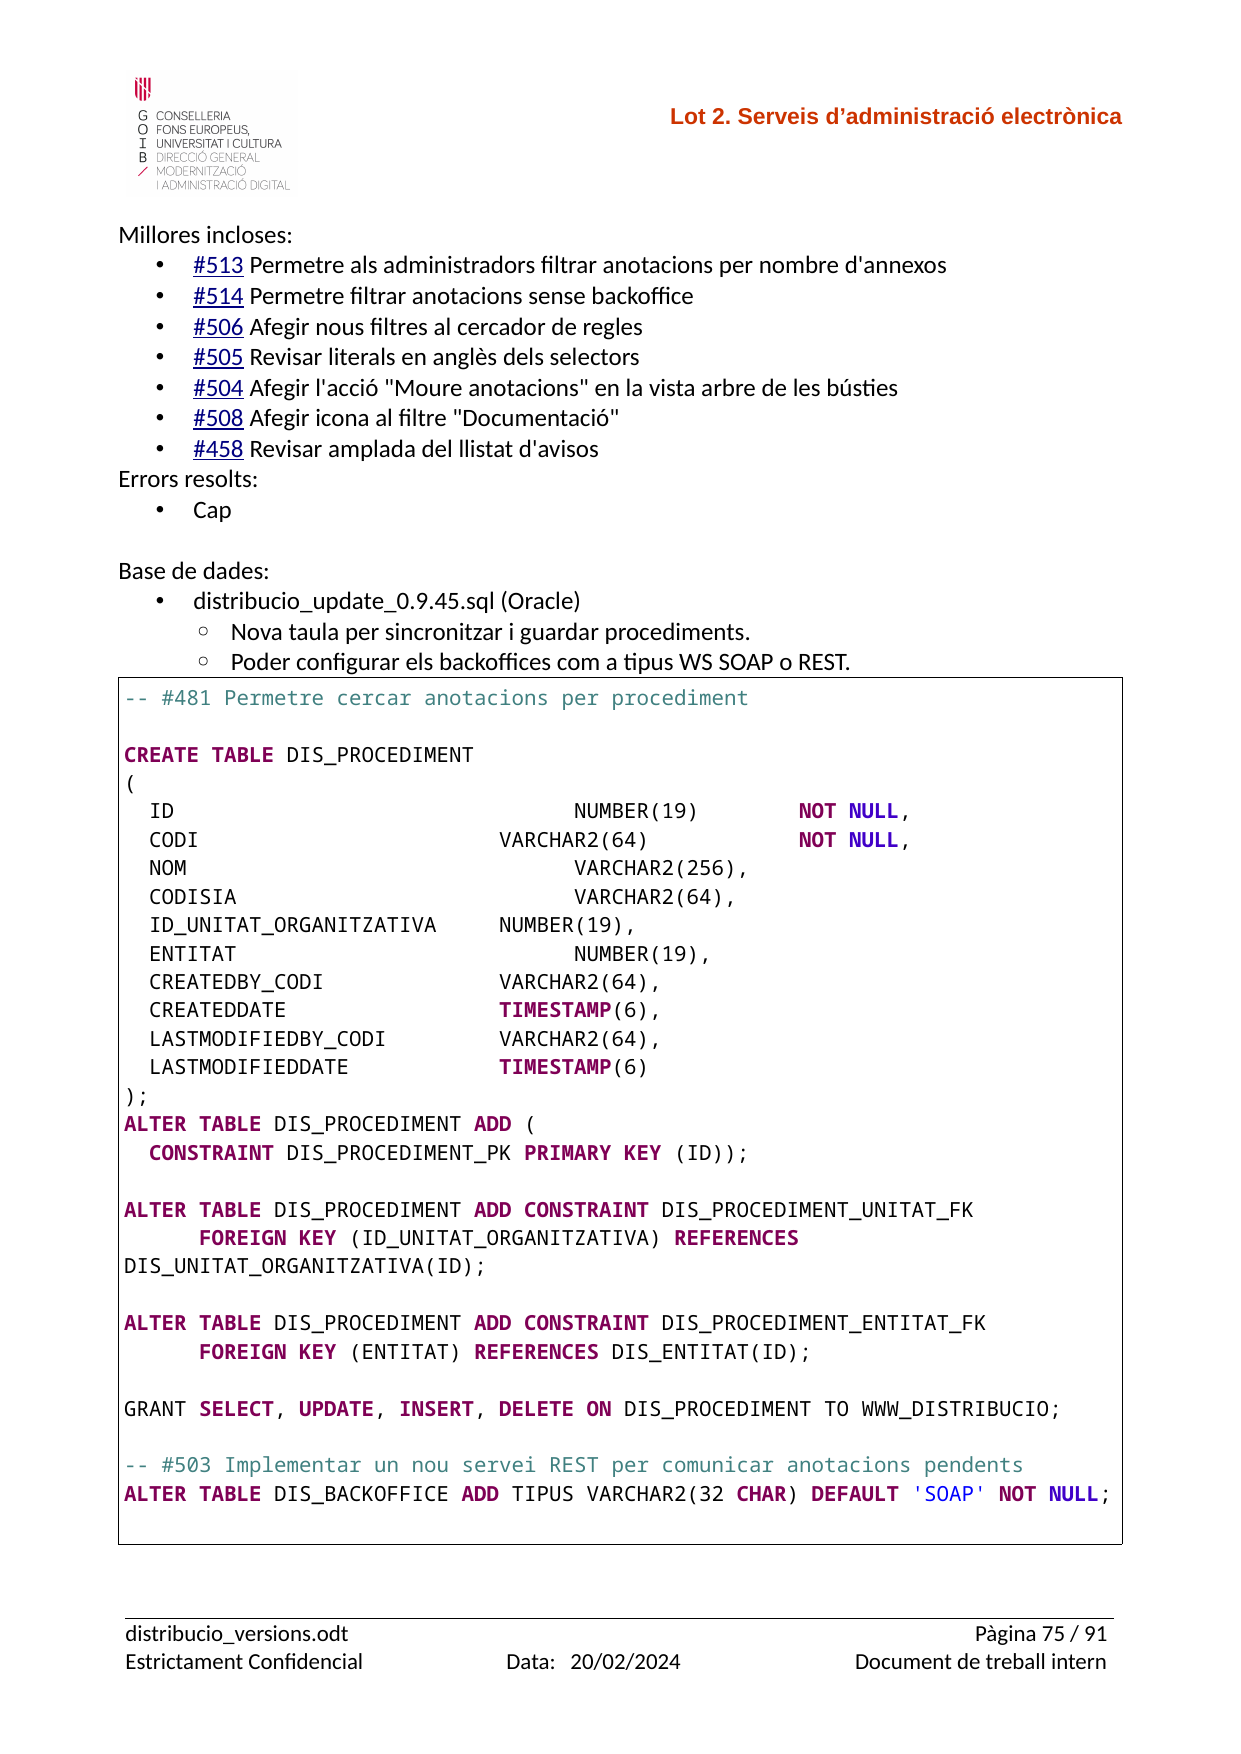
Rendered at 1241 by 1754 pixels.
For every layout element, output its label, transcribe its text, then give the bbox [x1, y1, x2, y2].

list #513 Permetre als administradors filtrar anotacions per nombre d'annexos [156, 250, 1122, 280]
picture [126, 70, 299, 197]
list Cap [156, 494, 1122, 524]
list #458 Revisar amplada del llistat d'avisos [156, 433, 1122, 463]
table_header -- #481 Permetre cercar anotacions per procediment CREATE TABLE DIS_PROCEDIMENT ( ID NUMBER(19) NOT NULL, CODI VARCHAR2(64) NOT NULL, NOM VARCHAR2(256), CODISIA VARCHAR2(64), ID_UNITAT_ORGANITZATIVA NUMBER(19), ENTITAT NUMBER(19), CREATEDBY_CODI VARCHAR2(64), CREATEDDATE TIMESTAMP(6), LASTMODIFIEDBY_CODI VARCHAR2(64), LASTMODIFIEDDATE TIMESTAMP(6) ); ALTER TABLE DIS_PROCEDIMENT ADD ( CONSTRAINT DIS_PROCEDIMENT_PK PRIMARY KEY (ID)); ALTER TABLE DIS_PROCEDIMENT ADD CONSTRAINT DIS_PROCEDIMENT_UNITAT_FK FOREIGN KEY (ID_UNITAT_ORGANITZATIVA) REFERENCES DIS_UNITAT_ORGANITZATIVA(ID); ALTER TABLE DIS_PROCEDIMENT ADD CONSTRAINT DIS_PROCEDIMENT_ENTITAT_FK FOREIGN KEY (ENTITAT) REFERENCES DIS_ENTITAT(ID); GRANT SELECT, UPDATE, INSERT, DELETE ON DIS_PROCEDIMENT TO WWW_DISTRIBUCIO; -- #503 Implementar un nou servei REST per comunicar anotacions pendents ALTER TABLE DIS_BACKOFFICE ADD TIPUS VARCHAR2(32 CHAR) DEFAULT 'SOAP' NOT NULL; [119, 678, 1122, 1544]
list Poder configurar els backoffices com a tipus WS SOAP o REST. [193, 646, 1122, 677]
text Errors resolts: [118, 463, 1122, 494]
text Millores incloses: [118, 219, 1122, 250]
text Base de dades: [118, 555, 1122, 585]
list Nova taula per sincronitzar i guardar procediments. [193, 616, 1122, 646]
list #514 Permetre filtrar anotacions sense backoffice [156, 280, 1122, 311]
list #506 Afegir nous filtres al cercador de regles [156, 311, 1122, 341]
list #508 Afegir icona al filtre "Documentació" [156, 402, 1122, 433]
list #504 Afegir l'acció "Moure anotacions" en la vista arbre de les bústies [156, 372, 1122, 402]
list distribucio_update_0.9.45.sql (Oracle) [156, 585, 1122, 616]
list #505 Revisar literals en anglès dels selectors [156, 341, 1122, 372]
